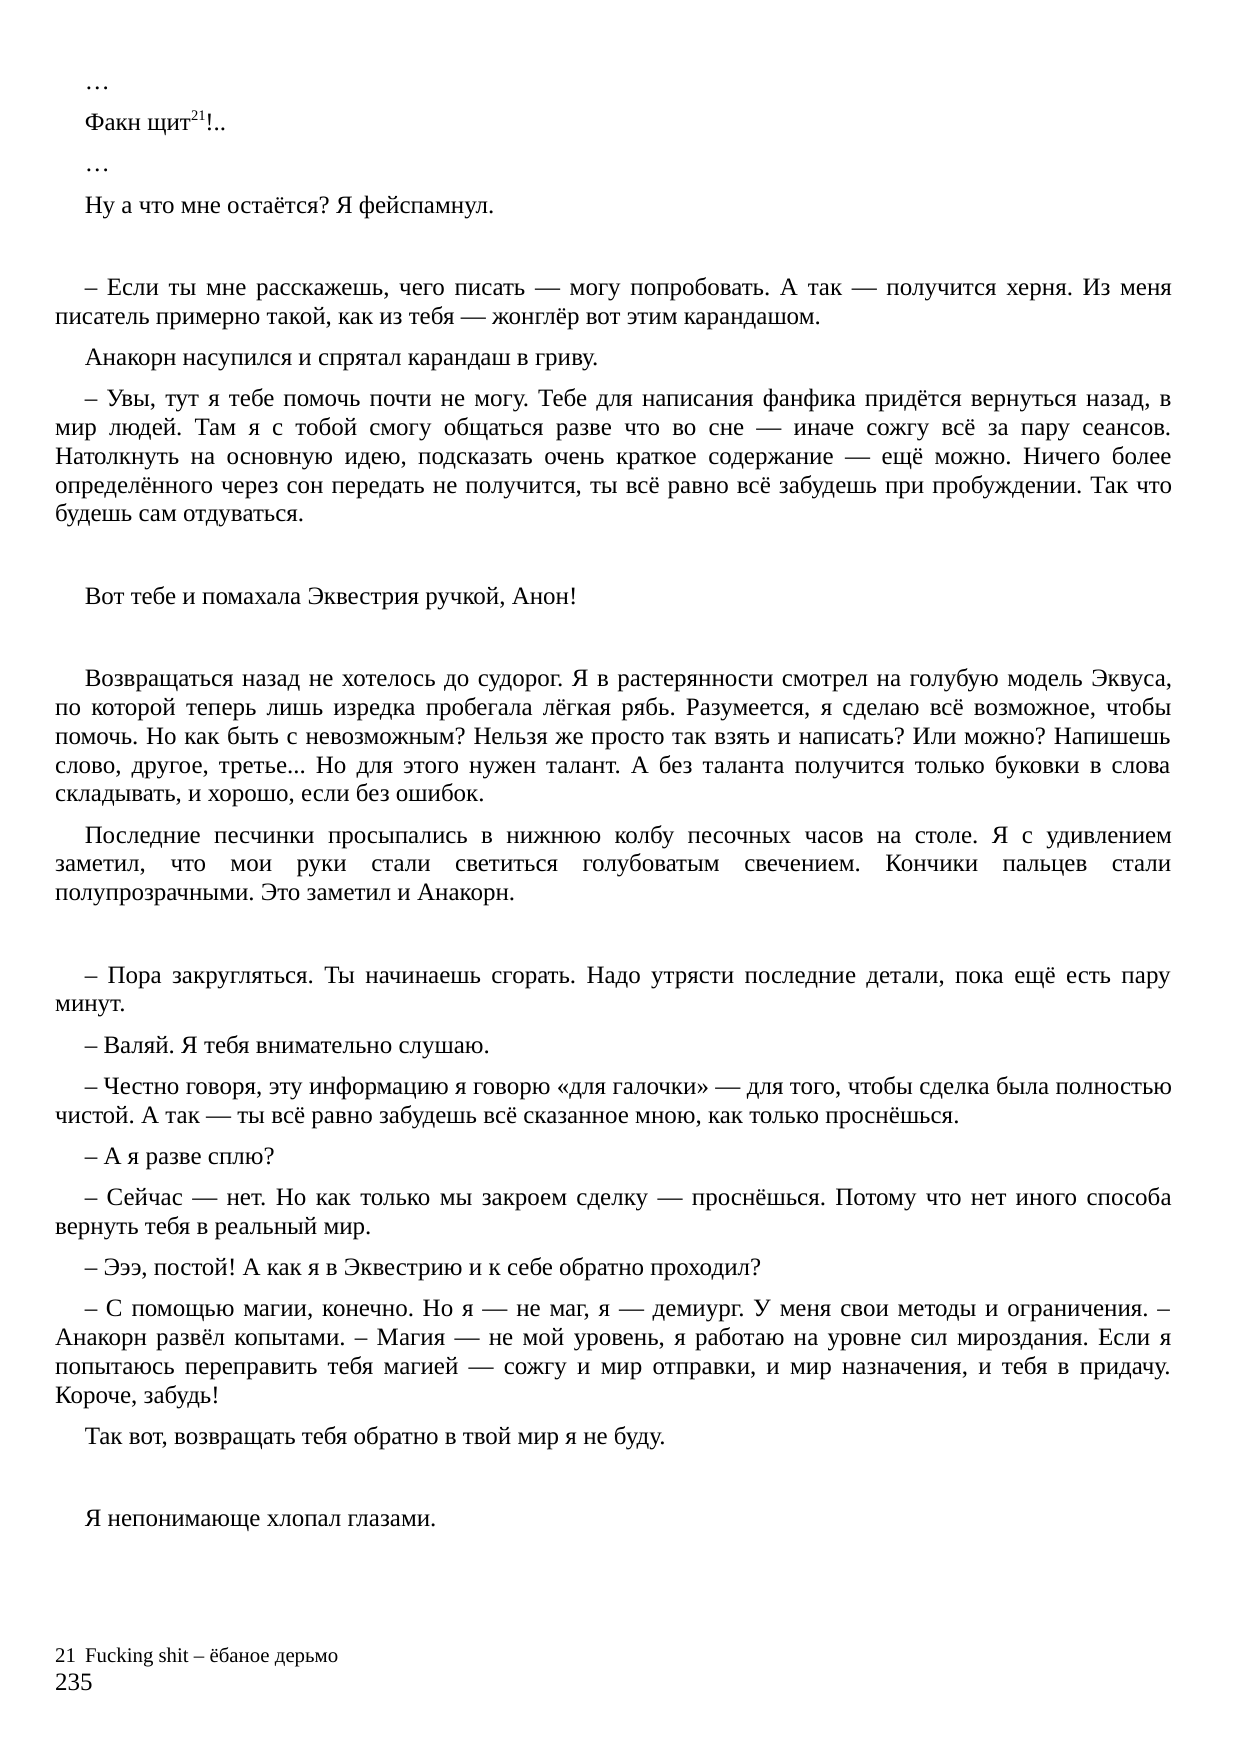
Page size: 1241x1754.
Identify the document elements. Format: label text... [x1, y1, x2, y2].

text Ну а что мне остаётся? Я фейспамнул. [55, 190, 1173, 218]
text – Сейчас — нет. Но как только мы закроем сделку — проснёшься. Потому что нет иного способа вернуть тебя в реальный мир. [55, 1182, 1173, 1240]
text – Пора закругляться. Ты начинаешь сгорать. Надо утрясти последние детали, пока ещё есть пару минут. [55, 960, 1173, 1017]
text – Валяй. Я тебя внимательно слушаю. [55, 1030, 1173, 1058]
text Я непонимающе хлопал глазами. [55, 1503, 1173, 1532]
text Возвращаться назад не хотелось до судорог. Я в растерянности смотрел на голубую модель Эквуса, по которой теперь лишь изредка пробегала лёгкая рябь. Разумеется, я сделаю всё возможное, чтобы помочь. Но как быть с невозможным? Нельзя же просто так взять и написать? Или можно? Напишешь слово, другое, третье... Но для этого нужен талант. А без таланта получится только буковки в слова складывать, и хорошо, если без ошибок. [55, 663, 1173, 807]
text Вот тебе и помахала Эквестрия ручкой, Анон! [55, 581, 1173, 610]
text … [55, 66, 1173, 95]
text – Если ты мне расскажешь, чего писать — могу попробовать. А так — получится херня. Из меня писатель примерно такой, как из тебя — жонглёр вот этим карандашом. [55, 272, 1173, 330]
text Так вот, возвращать тебя обратно в твой мир я не буду. [55, 1421, 1173, 1450]
text Анакорн насупился и спрятал карандаш в гриву. [55, 342, 1173, 371]
text – Увы, тут я тебе помочь почти не могу. Тебе для написания фанфика придётся вернуться назад, в мир людей. Там я с тобой смогу общаться разве что во сне — иначе сожгу всё за пару сеансов. Натолкнуть на основную идею, подсказать очень краткое содержание — ещё можно. Ничего более определённого через сон передать не получится, ты всё равно всё забудешь при пробуждении. Так что будешь сам отдуваться. [55, 383, 1173, 527]
text – А я разве сплю? [55, 1141, 1173, 1170]
text Факн щит!.. [55, 107, 1173, 136]
text Fucking shit – ёбаное дерьмо [55, 1642, 1173, 1667]
text – Честно говоря, эту информацию я говорю «для галочки» — для того, чтобы сделка была полностью чистой. А так — ты всё равно забудешь всё сказанное мною, как только проснёшься. [55, 1071, 1173, 1128]
text … [55, 148, 1173, 177]
text – С помощью магии, конечно. Но я — не маг, я — демиург. У меня свои методы и ограничения. – Анакорн развёл копытами. – Магия — не мой уровень, я работаю на уровне сил мироздания. Если я попытаюсь переправить тебя магией — сожгу и мир отправки, и мир назначения, и тебя в придачу. Короче, забудь! [55, 1293, 1173, 1408]
text Последние песчинки просыпались в нижнюю колбу песочных часов на столе. Я с удивлением заметил, что мои руки стали светиться голубоватым свечением. Кончики пальцев стали полупрозрачными. Это заметил и Анакорн. [55, 820, 1173, 906]
text – Эээ, постой! А как я в Эквестрию и к себе обратно проходил? [55, 1252, 1173, 1281]
